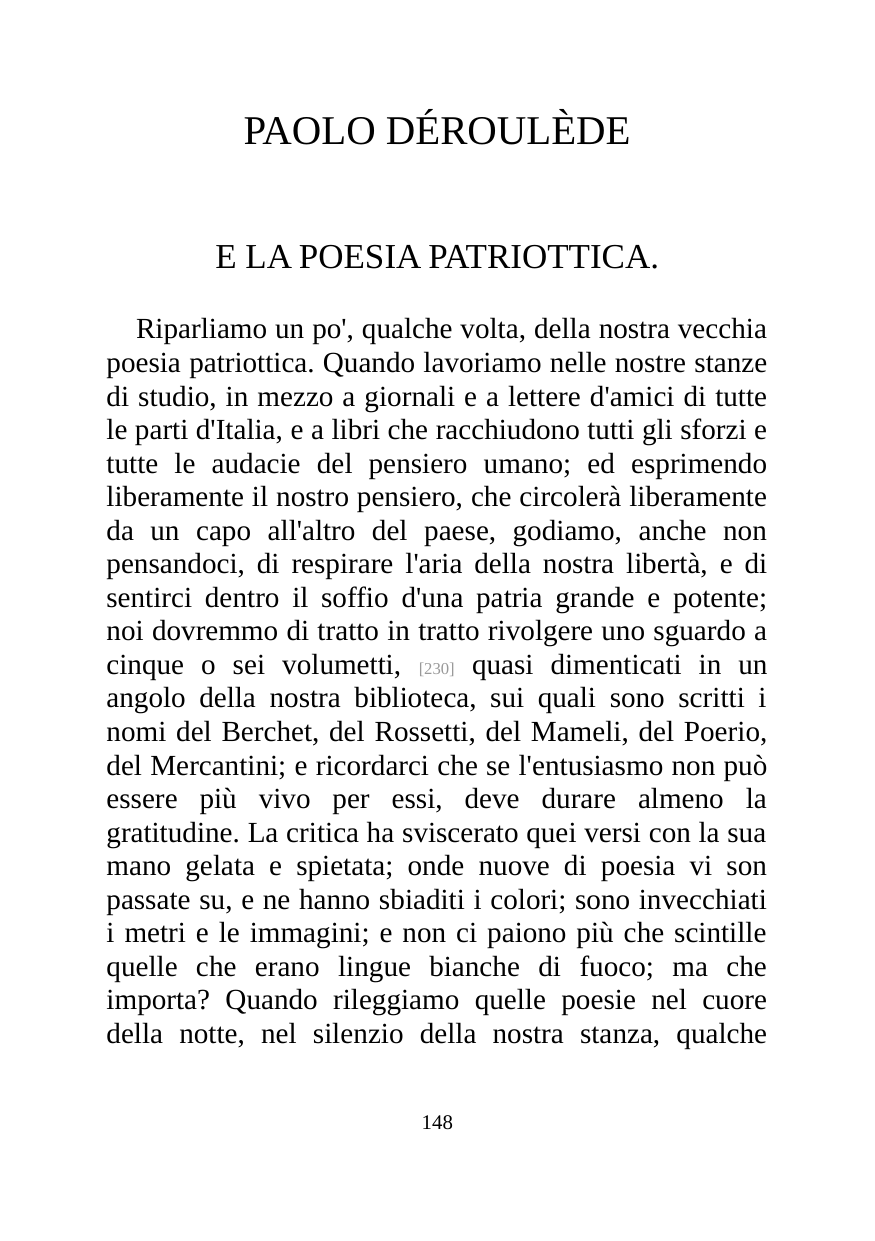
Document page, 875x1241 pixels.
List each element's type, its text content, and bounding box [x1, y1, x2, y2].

text Riparliamo un po', qualche volta, della nostra vecchia poesia patriottica. Quando lavoriamo nelle nostre stanze di studio, in mezzo a giornali e a lettere d'amici di tutte le parti d'Italia, e a libri che racchiudono tutti gli sforzi e tutte le audacie del pensiero umano; ed esprimendo liberamente il nostro pensiero, che circolerà liberamente da un capo all'altro del paese, godiamo, anche non pensandoci, di respirare l'aria della nostra libertà, e di sentirci dentro il soffio d'una patria grande e potente; noi dovremmo di tratto in tratto rivolgere uno sguardo a cinque o sei volumetti, [230] quasi dimenticati in un angolo della nostra biblioteca, sui quali sono scritti i nomi del Berchet, del Rossetti, del Mameli, del Poerio, del Mercantini; e ricordarci che se l'entusiasmo non può essere più vivo per essi, deve durare almeno la gratitudine. La critica ha sviscerato quei versi con la sua mano gelata e spietata; onde nuove di poesia vi son passate su, e ne hanno sbiaditi i colori; sono invecchiati i metri e le immagini; e non ci paiono più che scintille quelle che erano lingue bianche di fuoco; ma che importa? Quando rileggiamo quelle poesie nel cuore della notte, nel silenzio della nostra stanza, qualche [106, 312, 768, 1049]
subtitle E LA POESIA PATRIOTTICA. [106, 236, 768, 276]
subtitle PAOLO DÉROULÈDE [106, 106, 768, 153]
